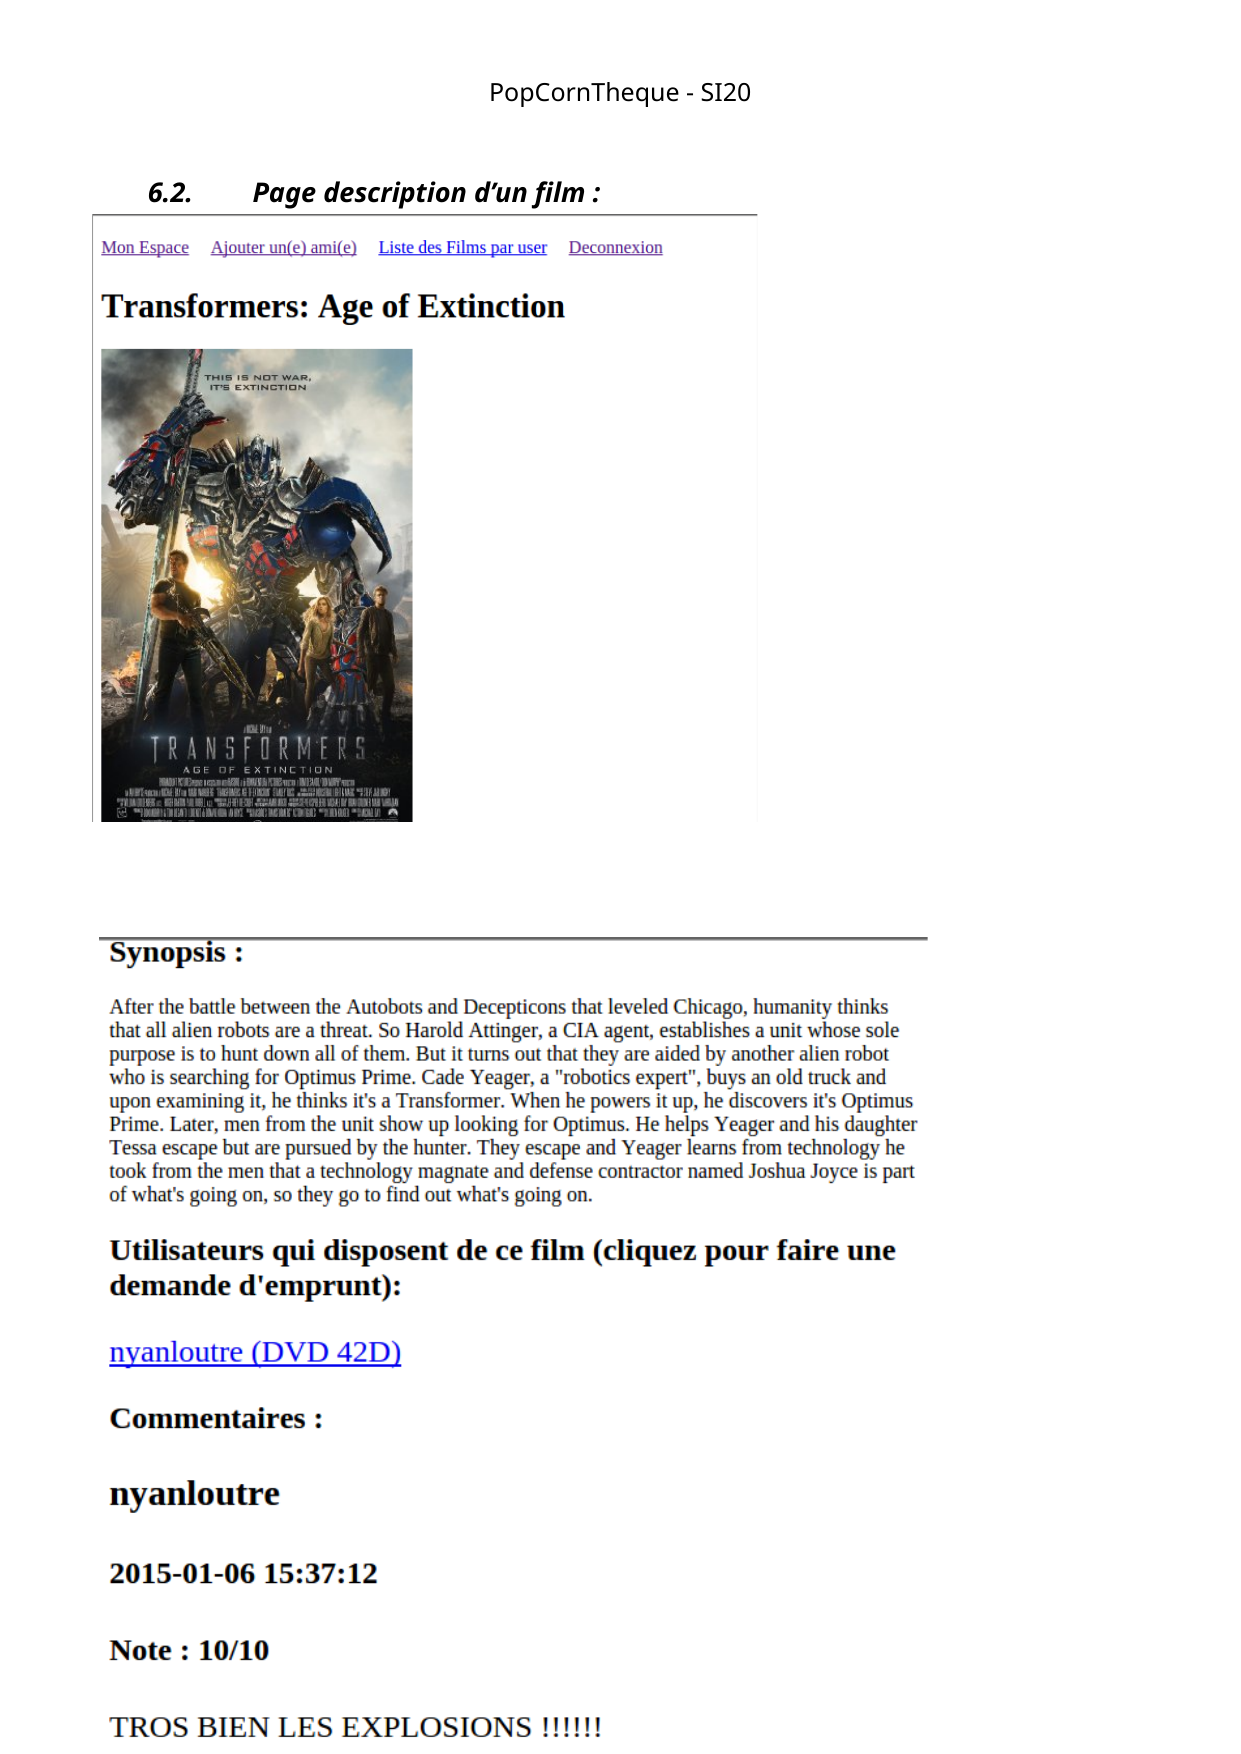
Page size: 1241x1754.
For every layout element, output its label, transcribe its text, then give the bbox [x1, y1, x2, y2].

picture [99, 937, 928, 1754]
subtitle Page description d’un film : [148, 173, 1122, 210]
picture [92, 214, 758, 822]
